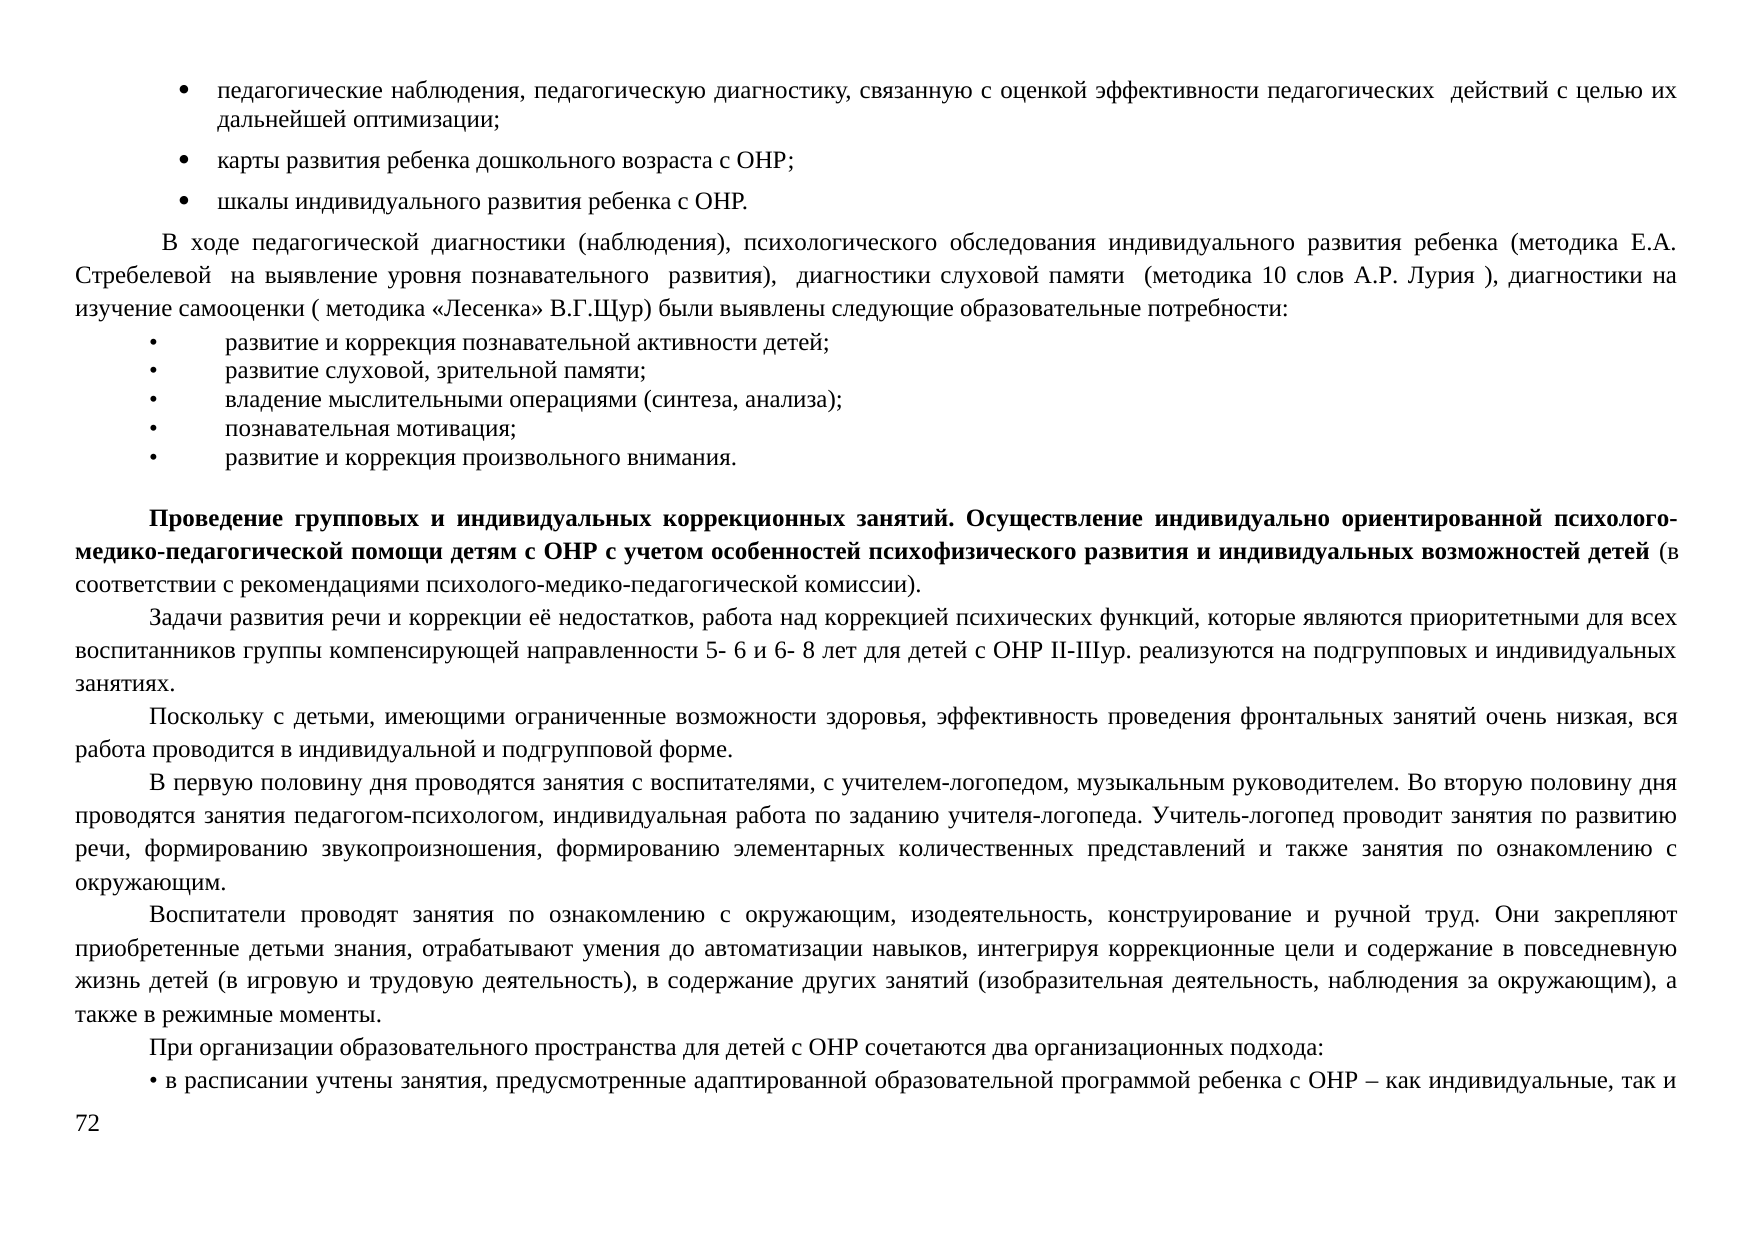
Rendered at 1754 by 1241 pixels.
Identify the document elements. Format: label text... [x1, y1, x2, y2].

text • развитие и коррекция познавательной активности детей; [75, 327, 1679, 355]
text • владение мыслительными операциями (синтеза, анализа); [75, 384, 1679, 413]
list карты развития ребенка дошкольного возраста с ОНР; [179, 145, 1679, 174]
text Проведение групповых и индивидуальных коррекционных занятий. Осуществление индивидуально ориентированной психолого-медико-педагогической помощи детям с ОНР с учетом особенностей психофизического развития и индивидуальных возможностей детей (в соответствии с рекомендациями психолого-медико-педагогической комиссии). [75, 503, 1679, 598]
text В первую половину дня проводятся занятия с воспитателями, с учителем-логопедом, музыкальным руководителем. Во вторую половину дня проводятся занятия педагогом-психологом, индивидуальная работа по заданию учителя-логопеда. Учитель-логопед проводит занятия по развитию речи, формированию звукопроизношения, формированию элементарных количественных представлений и также занятия по ознакомлению с окружающим. [75, 767, 1679, 895]
list педагогические наблюдения, педагогическую диагностику, связанную с оценкой эффективности педагогических действий с целью их дальнейшей оптимизации; [179, 75, 1679, 132]
list шкалы индивидуального развития ребенка с ОНР. [179, 186, 1679, 215]
text Задачи развития речи и коррекции её недостатков, работа над коррекцией психических функций, которые являются приоритетными для всех воспитанников группы компенсирующей направленности 5- 6 и 6- 8 лет для детей с ОНР II-IIIур. реализуются на подгрупповых и индивидуальных занятиях. [75, 602, 1679, 697]
text Поскольку с детьми, имеющими ограниченные возможности здоровья, эффективность проведения фронтальных занятий очень низкая, вся работа проводится в индивидуальной и подгрупповой форме. [75, 701, 1679, 763]
text • в расписании учтены занятия, предусмотренные адаптированной образовательной программой ребенка с ОНР – как индивидуальные, так и [75, 1065, 1679, 1093]
text При организации образовательного пространства для детей с ОНР сочетаются два организационных подхода: [75, 1032, 1679, 1060]
text • развитие и коррекция произвольного внимания. [75, 442, 1679, 470]
text Воспитатели проводят занятия по ознакомлению с окружающим, изодеятельность, конструирование и ручной труд. Они закрепляют приобретенные детьми знания, отрабатывают умения до автоматизации навыков, интегрируя коррекционные цели и содержание в повседневную жизнь детей (в игровую и трудовую деятельность), в содержание других занятий (изобразительная деятельность, наблюдения за окружающим), а также в режимные моменты. [75, 899, 1679, 1027]
text • развитие слуховой, зрительной памяти; [75, 355, 1679, 384]
text • познавательная мотивация; [75, 413, 1679, 442]
text В ходе педагогической диагностики (наблюдения), психологического обследования индивидуального развития ребенка (методика Е.А. Стребелевой на выявление уровня познавательного развития), диагностики слуховой памяти (методика 10 слов А.Р. Лурия ), диагностики на изучение самооценки ( методика «Лесенка» В.Г.Щур) были выявлены следующие образовательные потребности: [75, 227, 1679, 322]
